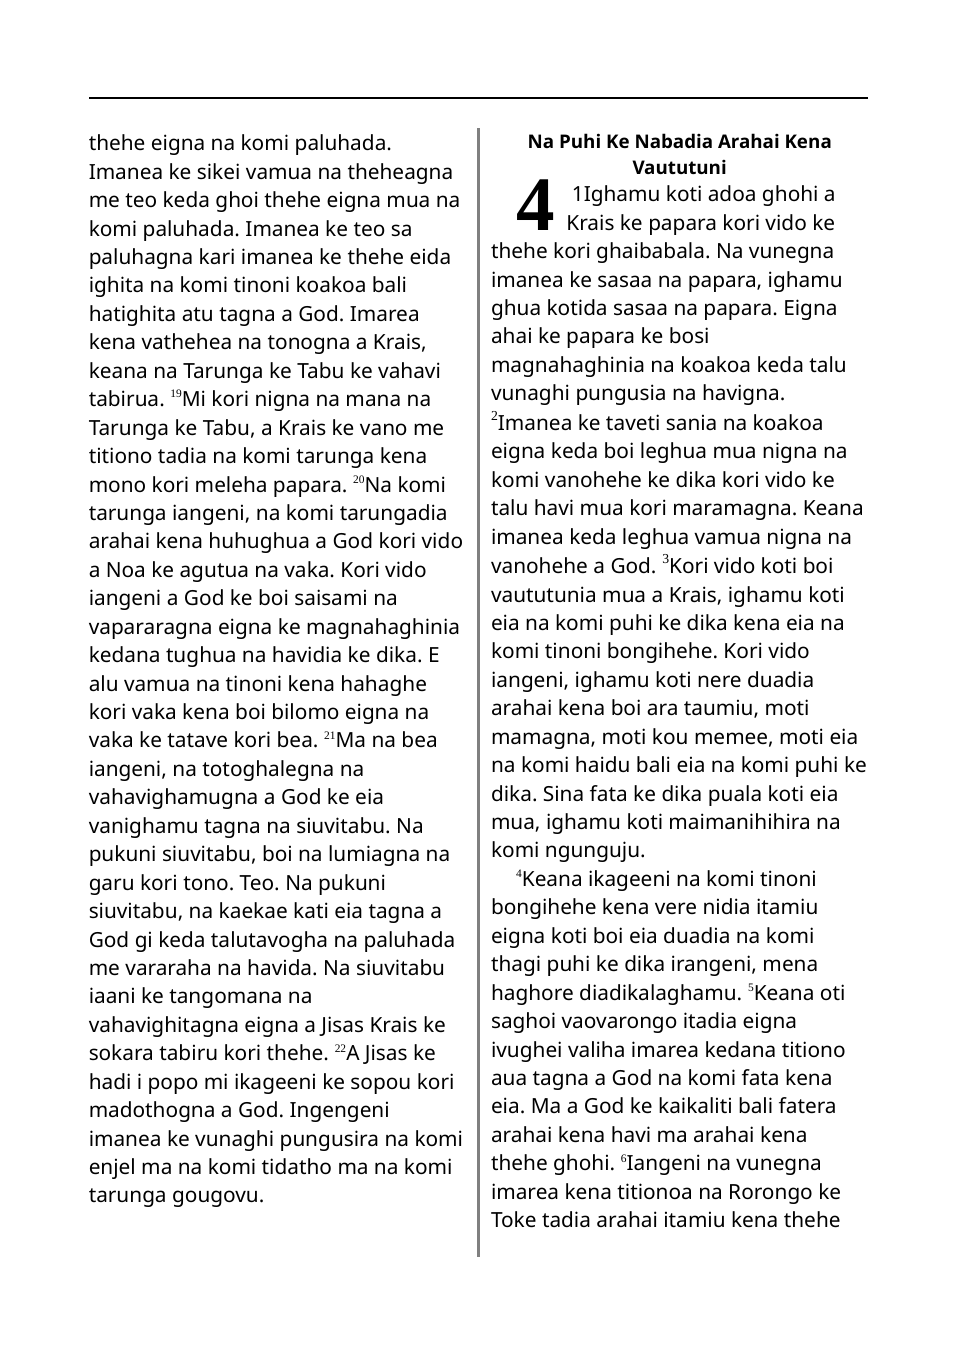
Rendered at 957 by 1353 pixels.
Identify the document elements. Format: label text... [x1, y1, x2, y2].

text 4Keana ikageeni na komi tinoni bongihehe kena vere nidia itamiu eigna koti boi eia duadia na komi thagi puhi ke dika irangeni, mena haghore diadikalaghamu. 5Keana oti saghoi vaovarongo itadia eigna ivughei valiha imarea kedana titiono aua tagna a God na komi fata kena eia. Ma a God ke kaikaliti bali fatera arahai kena havi ma arahai kena thehe ghohi. 6Iangeni na vunegna imarea kena titionoa na Rorongo ke Toke tadia arahai itamiu kena thehe [491, 864, 868, 1234]
text Na Puhi Ke Nabadia Arahai Kena Vaututuni [491, 128, 868, 179]
text 4 1Ighamu koti adoa ghohi a Krais ke papara kori vido ke thehe kori ghaibabala. Na vunegna imanea ke sasaa na papara, ighamu ghua kotida sasaa na papara. Eigna ahai ke papara ke bosi magnahaghinia na koakoa keda talu vunaghi pungusia na havigna. 2Imanea ke taveti sania na koakoa eigna keda boi leghua mua nigna na komi vanohehe ke dika kori vido ke talu havi mua kori maramagna. Keana imanea keda leghua vamua nigna na vanohehe a God. 3Kori vido koti boi vaututunia mua a Krais, ighamu koti eia na komi puhi ke dika kena eia na komi tinoni bongihehe. Kori vido iangeni, ighamu koti nere duadia arahai kena boi ara taumiu, moti mamagna, moti kou memee, moti eia na komi haidu bali eia na komi puhi ke dika. Sina fata ke dika puala koti eia mua, ighamu koti maimanihihira na komi ngunguju. [491, 179, 868, 864]
text thehe eigna na komi paluhada. Imanea ke sikei vamua na theheagna me teo keda ghoi thehe eigna mua na komi paluhada. Imanea ke teo sa paluhagna kari imanea ke thehe eida ighita na komi tinoni koakoa bali hatighita atu tagna a God. Imarea kena vathehea na tonogna a Krais, keana na Tarunga ke Tabu ke vahavi tabirua. 19Mi kori nigna na mana na Tarunga ke Tabu, a Krais ke vano me titiono tadia na komi tarunga kena mono kori meleha papara. 20Na komi tarunga iangeni, na komi tarungadia arahai kena huhughua a God kori vido a Noa ke agutua na vaka. Kori vido iangeni a God ke boi saisami na vapararagna eigna ke magnahaghinia kedana tughua na havidia ke dika. E alu vamua na tinoni kena hahaghe kori vaka kena boi bilomo eigna na vaka ke tatave kori bea. 21Ma na bea iangeni, na totoghalegna na vahavighamugna a God ke eia vanighamu tagna na siuvitabu. Na pukuni siuvitabu, boi na lumiagna na garu kori tono. Teo. Na pukuni siuvitabu, na kaekae kati eia tagna a God gi keda talutavogha na paluhada me vararaha na havida. Na siuvitabu iaani ke tangomana na vahavighitagna eigna a Jisas Krais ke sokara tabiru kori thehe. 22A Jisas ke hadi i popo mi ikageeni ke sopou kori madothogna a God. Ingengeni imanea ke vunaghi pungusira na komi enjel ma na komi tidatho ma na komi tarunga gougovu. [88, 128, 466, 1209]
